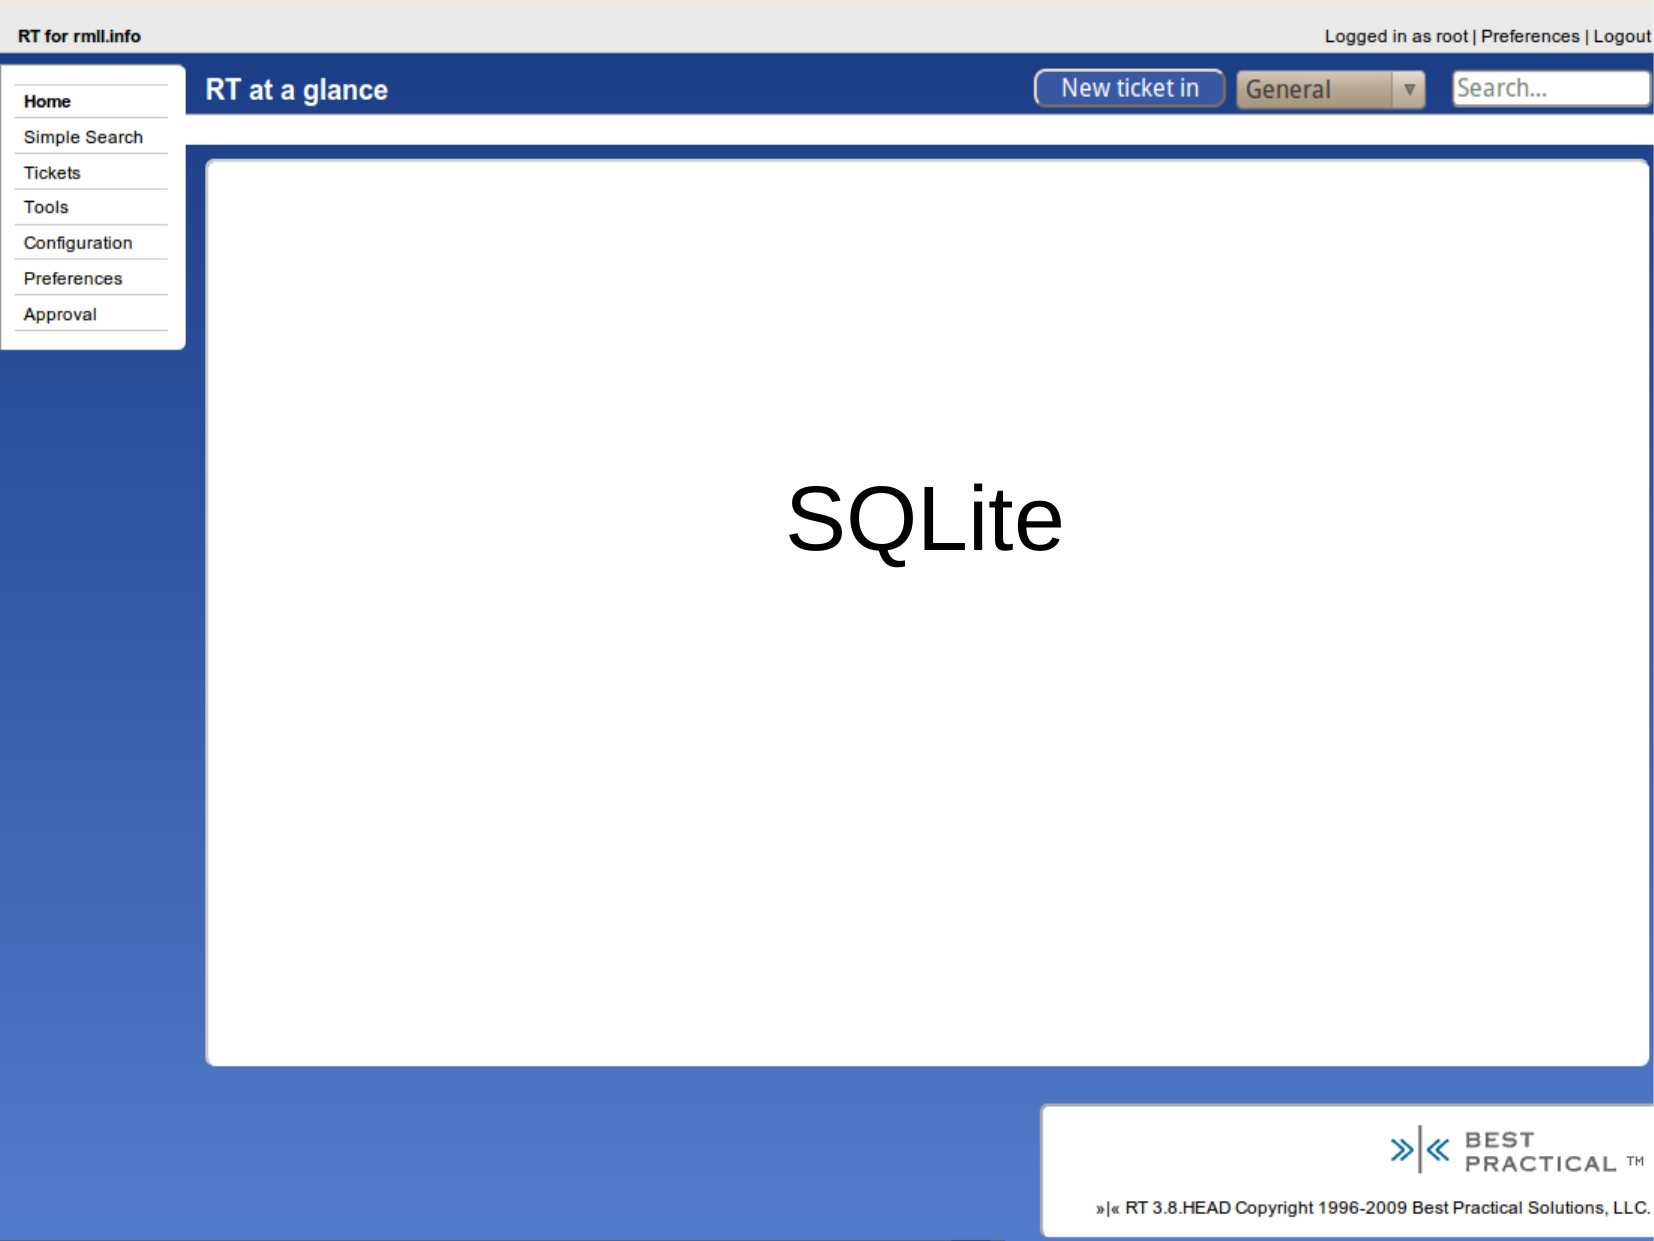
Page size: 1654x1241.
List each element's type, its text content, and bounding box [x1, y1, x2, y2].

picture [468, 0, 1654, 1241]
title SQLite [280, 428, 1571, 609]
